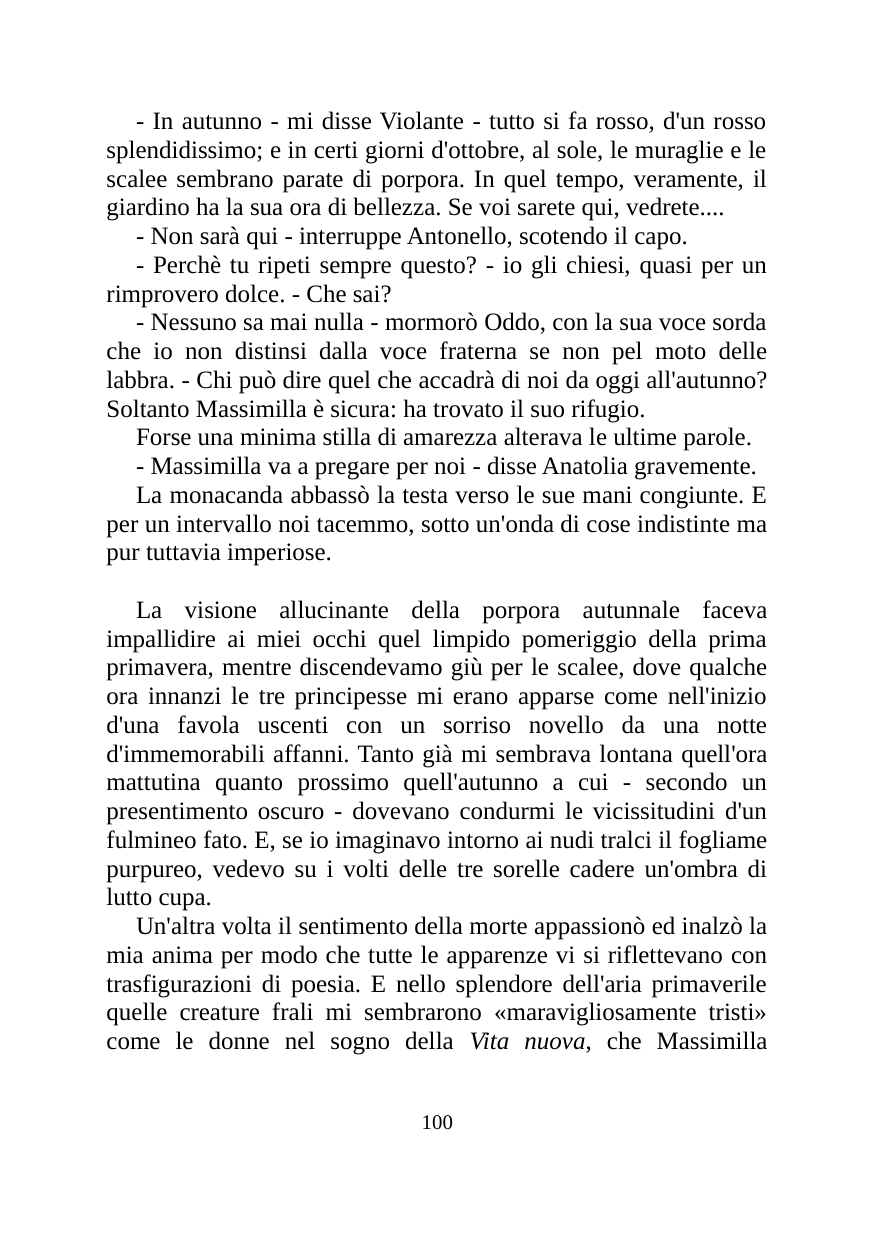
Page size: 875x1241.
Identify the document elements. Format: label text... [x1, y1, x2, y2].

text - Nessuno sa mai nulla - mormorò Oddo, con la sua voce sorda che io non distinsi dalla voce fraterna se non pel moto delle labbra. - Chi può dire quel che accadrà di noi da oggi all'autunno? Soltanto Massimilla è sicura: ha trovato il suo rifugio. [106, 307, 768, 422]
text La visione allucinante della porpora autunnale faceva impallidire ai miei occhi quel limpido pomeriggio della prima primavera, mentre discendevamo giù per le scalee, dove qualche ora innanzi le tre principesse mi erano apparse come nell'inizio d'una favola uscenti con un sorriso novello da una notte d'immemorabili affanni. Tanto già mi sembrava lontana quell'ora mattutina quanto prossimo quell'autunno a cui - secondo un presentimento oscuro - dovevano condurmi le vicissitudini d'un fulmineo fato. E, se io imaginavo intorno ai nudi tralci il fogliame purpureo, vedevo su i volti delle tre sorelle cadere un'ombra di lutto cupa. [106, 595, 768, 911]
text - Massimilla va a pregare per noi - disse Anatolia gravemente. [106, 451, 768, 480]
text Forse una minima stilla di amarezza alterava le ultime parole. [106, 422, 768, 451]
text La monacanda abbassò la testa verso le sue mani congiunte. E per un intervallo noi tacemmo, sotto un'onda di cose indistinte ma pur tuttavia imperiose. [106, 480, 768, 566]
text - Non sarà qui - interruppe Antonello, scotendo il capo. [106, 221, 768, 250]
text - Perchè tu ripeti sempre questo? - io gli chiesi, quasi per un rimprovero dolce. - Che sai? [106, 250, 768, 307]
text - In autunno - mi disse Violante - tutto si fa rosso, d'un rosso splendidissimo; e in certi giorni d'ottobre, al sole, le muraglie e le scalee sembrano parate di porpora. In quel tempo, veramente, il giardino ha la sua ora di bellezza. Se voi sarete qui, vedrete.... [106, 106, 768, 221]
text Un'altra volta il sentimento della morte appassionò ed inalzò la mia anima per modo che tutte le apparenze vi si riflettevano con trasfigurazioni di poesia. E nello splendore dell'aria primaverile quelle creature frali mi sembrarono «maravigliosamente tristi» come le donne nel sogno della Vita nuova, che Massimilla [106, 911, 768, 1055]
